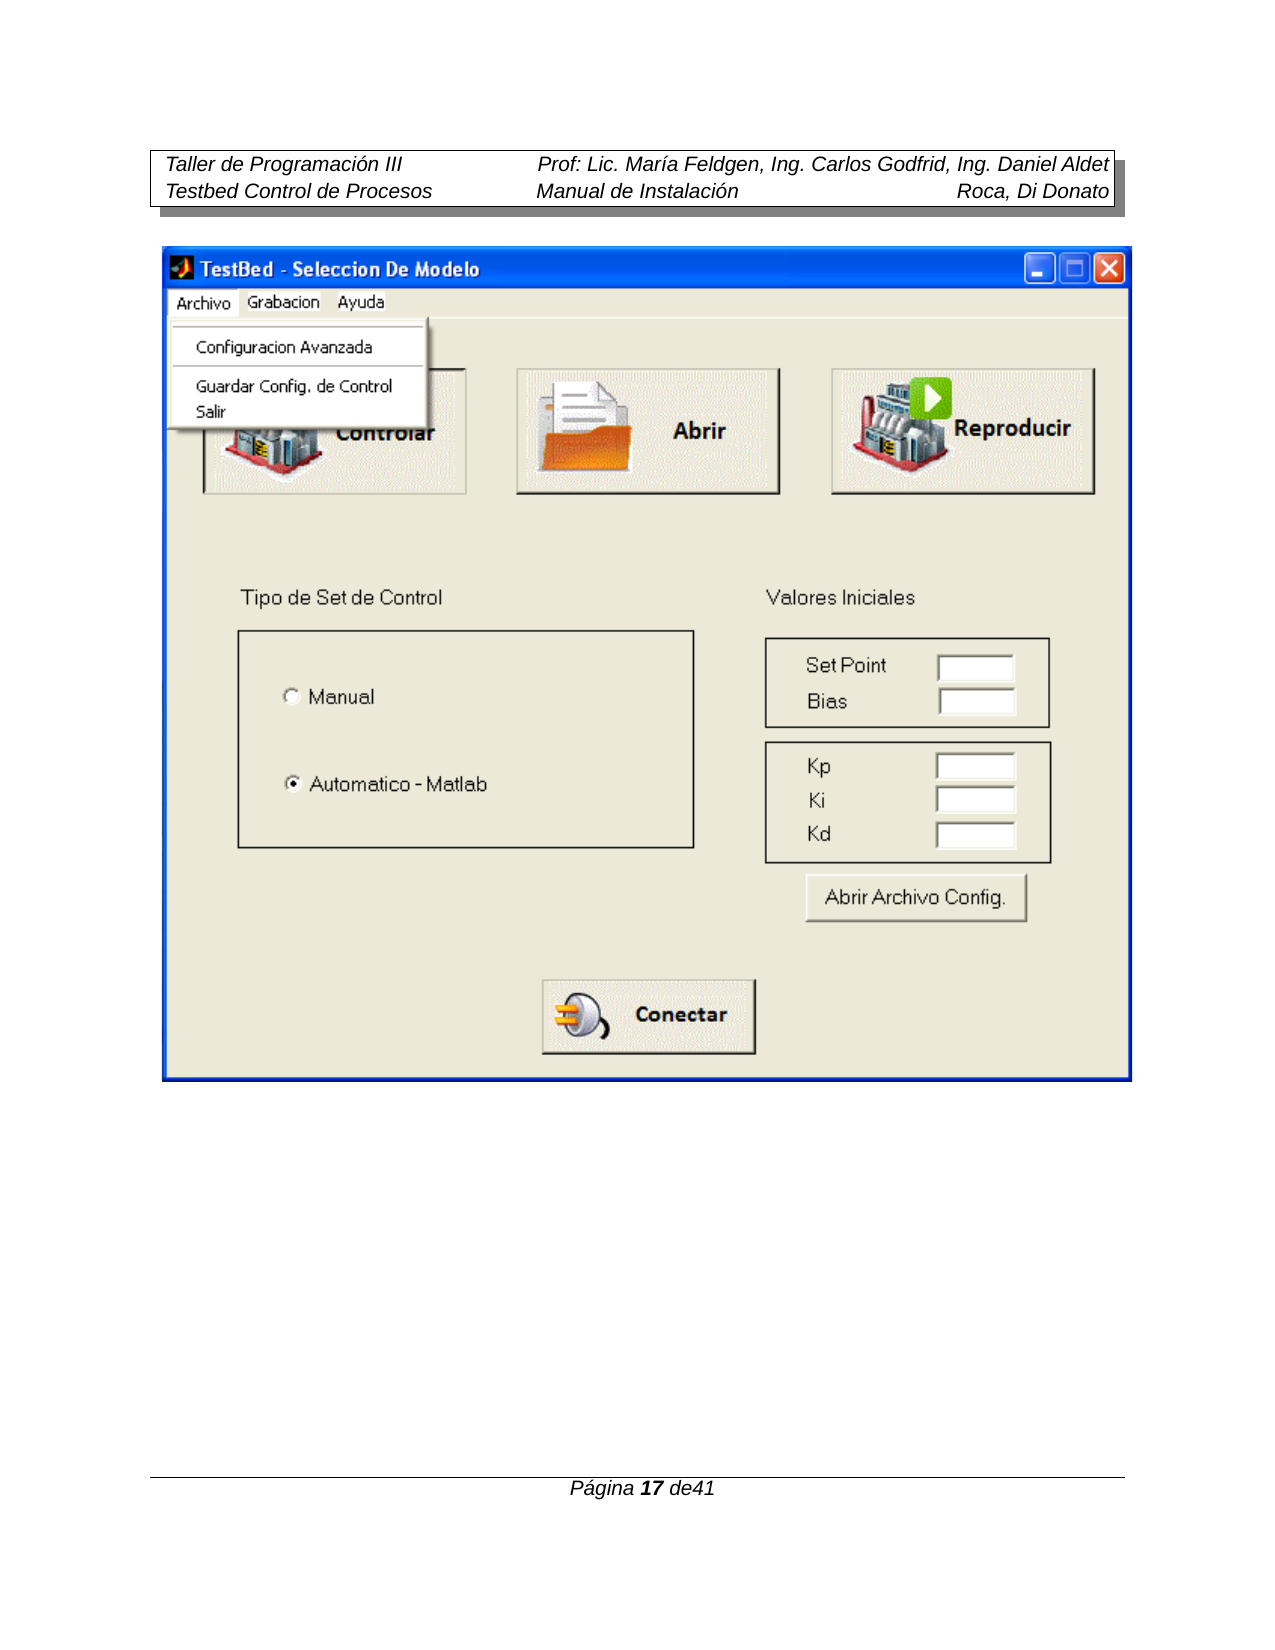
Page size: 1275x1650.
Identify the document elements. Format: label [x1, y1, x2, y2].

picture [161, 246, 1133, 1082]
